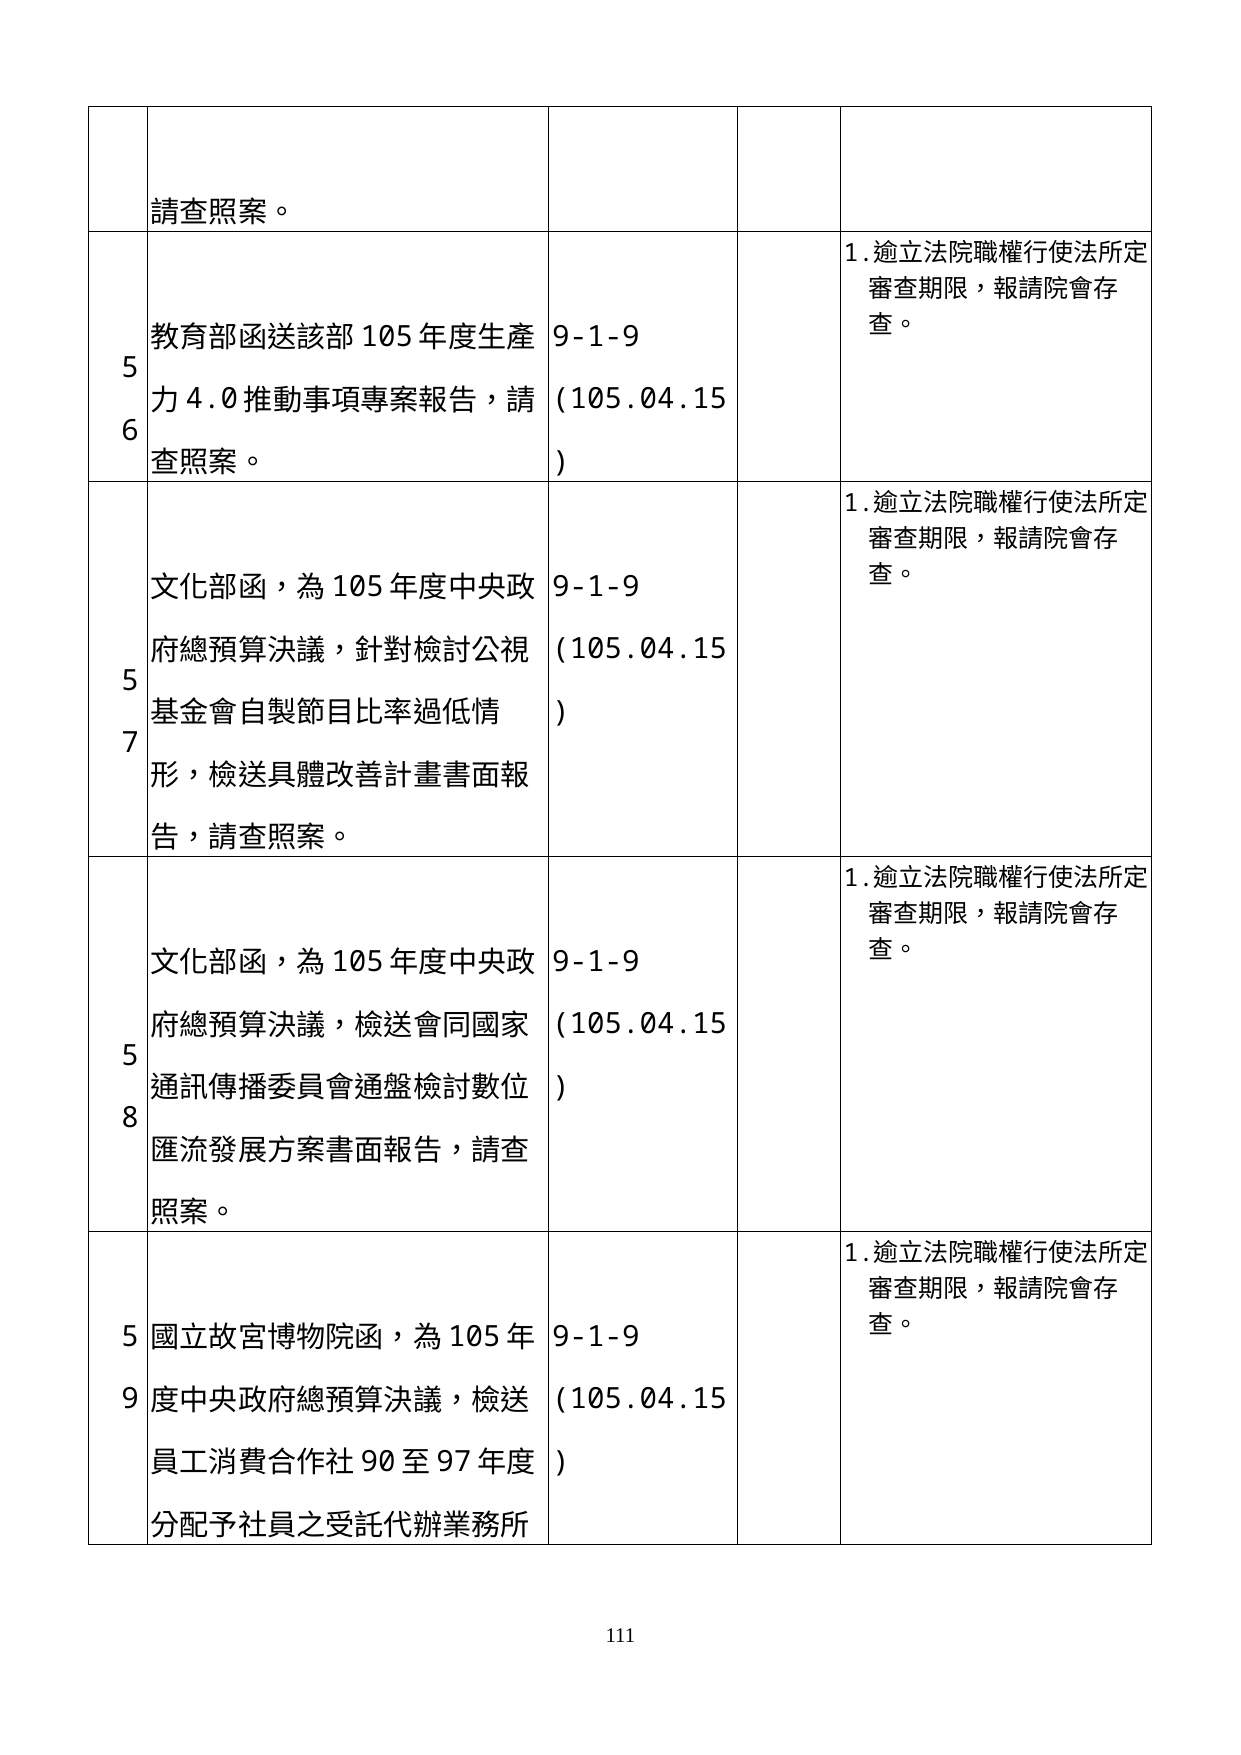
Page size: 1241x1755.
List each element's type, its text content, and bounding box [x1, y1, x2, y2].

table_cell [89, 107, 147, 231]
table_cell 教育部函送該部105年度生產力4.0推動事項專案報告，請查照案。 [148, 232, 548, 481]
table_cell [89, 482, 147, 856]
table_cell 9-1-9 (105.04.15) [549, 1232, 737, 1543]
table_cell [738, 232, 840, 481]
table_cell [738, 482, 840, 856]
table_cell [738, 1232, 840, 1543]
table_cell [89, 1232, 147, 1543]
table_cell 9-1-9 (105.04.15) [549, 857, 737, 1231]
table_cell 1.逾立法院職權行使法所定審查期限，報請院會存查。 [841, 857, 1151, 1231]
table_cell 文化部函，為105年度中央政府總預算決議，針對檢討公視基金會自製節目比率過低情形，檢送具體改善計畫書面報告，請查照案。 [148, 482, 548, 856]
table_cell 1.逾立法院職權行使法所定審查期限，報請院會存查。 [841, 482, 1151, 856]
table_cell [89, 232, 147, 481]
table_cell [738, 857, 840, 1231]
table_cell 請查照案。 [148, 107, 548, 231]
table_cell [738, 107, 840, 231]
table_cell 1.逾立法院職權行使法所定審查期限，報請院會存查。 [841, 1232, 1151, 1543]
table_cell 9-1-9 (105.04.15) [549, 482, 737, 856]
table_cell [549, 107, 737, 231]
table_cell 1.逾立法院職權行使法所定審查期限，報請院會存查。 [841, 232, 1151, 481]
table_cell 國立故宮博物院函，為105年度中央政府總預算決議，檢送員工消費合作社90至97年度分配予社員之受託代辦業務所 [148, 1232, 548, 1543]
table_cell 9-1-9 (105.04.15) [549, 232, 737, 481]
table_cell [841, 107, 1151, 231]
table_cell 文化部函，為105年度中央政府總預算決議，檢送會同國家通訊傳播委員會通盤檢討數位匯流發展方案書面報告，請查照案。 [148, 857, 548, 1231]
table_cell [89, 857, 147, 1231]
